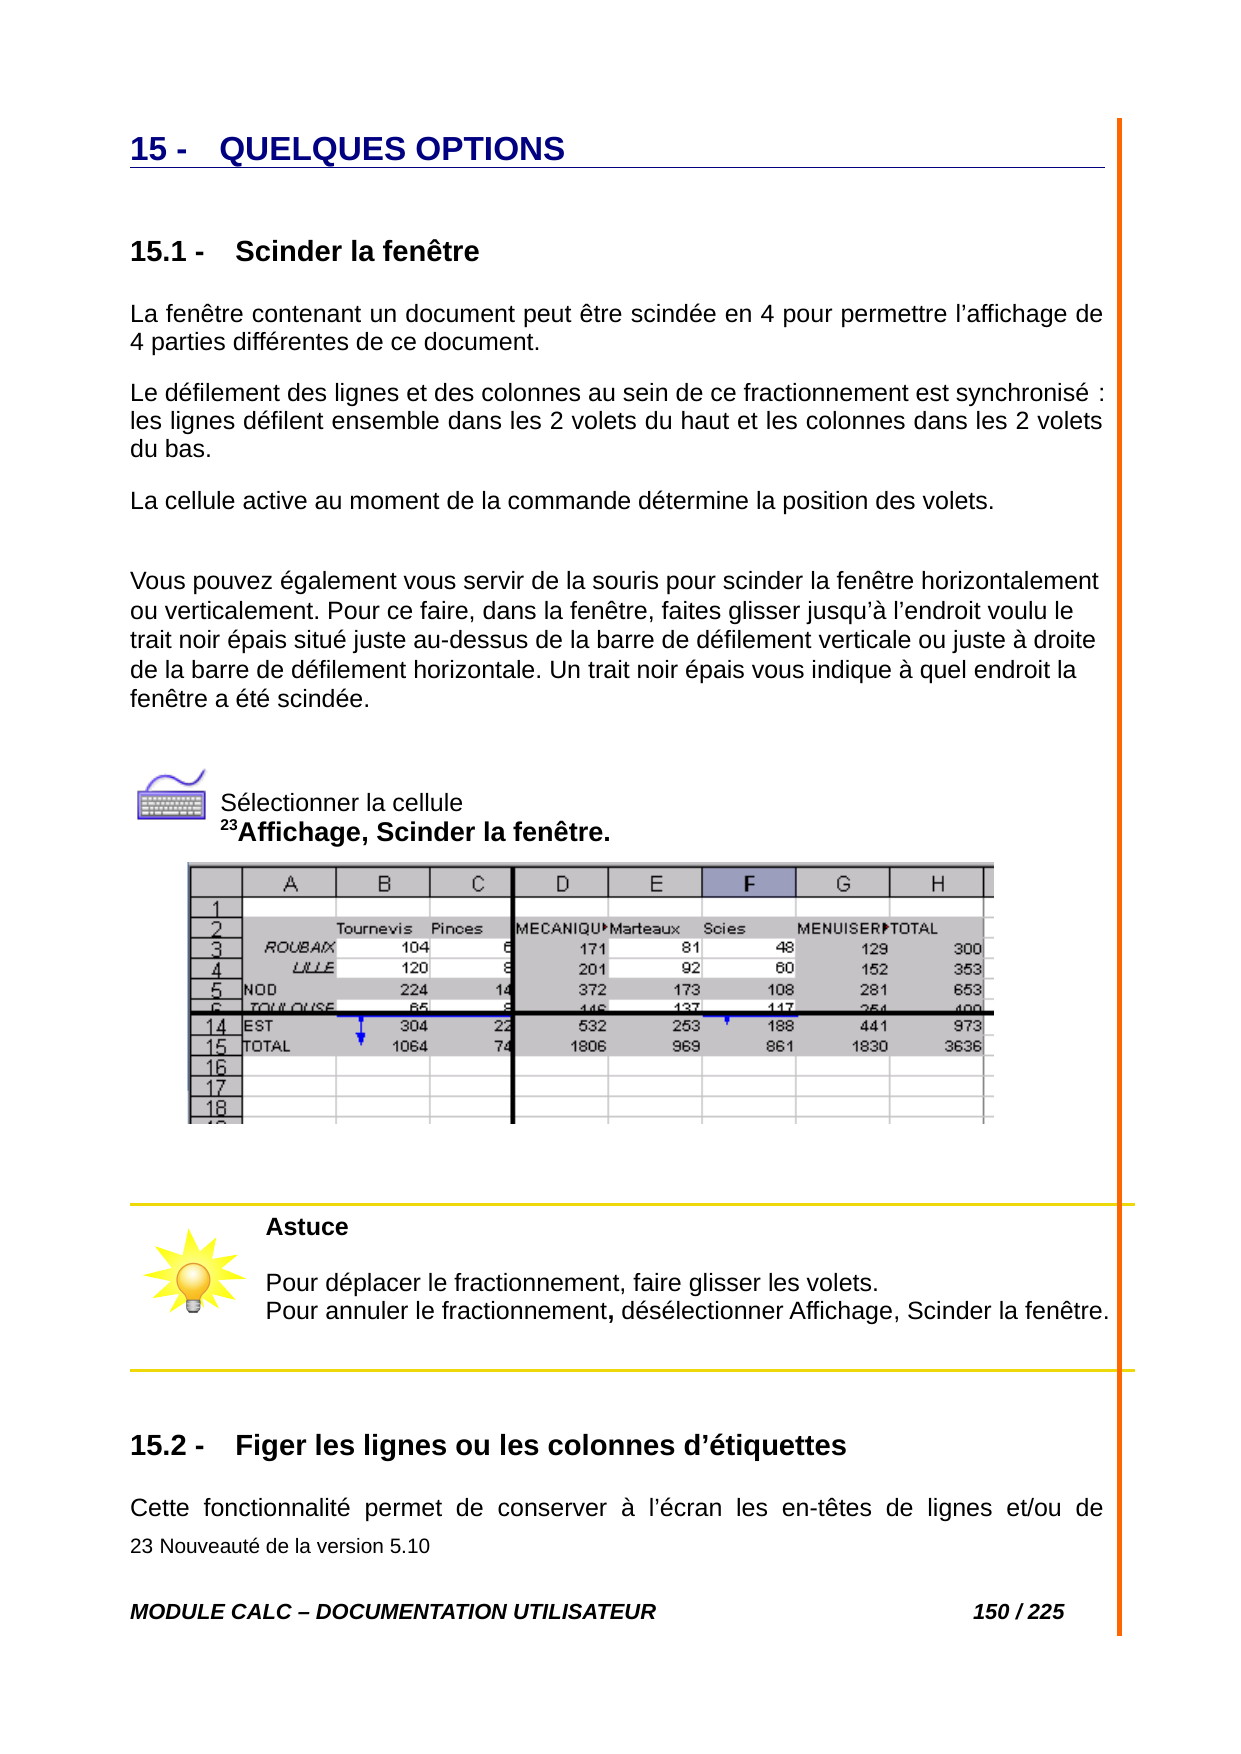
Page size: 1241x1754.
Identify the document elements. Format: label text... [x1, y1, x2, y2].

text Le défilement des lignes et des colonnes au sein de ce fractionnement est synchronisé : les lignes défilent ensemble dans les 2 volets du haut et les colonnes dans les 2 volets du bas. [130, 379, 1105, 463]
subtitle Quelques options [130, 130, 1105, 167]
text Vous pouvez également vous servir de la souris pour scinder la fenêtre horizontalement ou verticalement. Pour ce faire, dans la fenêtre, faites glisser jusqu’à l’endroit voulu le trait noir épais situé juste au-dessus de la barre de défilement verticale ou juste à droite de la barre de défilement horizontale. Un trait noir épais vous indique à quel endroit la fenêtre a été scindée. [130, 566, 1105, 713]
text Cette fonctionnalité permet de conserver à l’écran les en-têtes de lignes et/ou de [130, 1493, 1105, 1521]
text Nouveauté de la version 5.10 [130, 1534, 1105, 1558]
text Sélectionner la cellule [209, 789, 1105, 817]
subtitle Figer les lignes ou les colonnes d’étiquettes [130, 1429, 1105, 1462]
picture [187, 862, 994, 1124]
text La fenêtre contenant un document peut être scindée en 4 pour permettre l’affichage de 4 parties différentes de ce document. [130, 300, 1105, 356]
table_header Astuce Pour déplacer le fractionnement, faire glisser les volets. Pour annuler le fractionnement, désélectionner Affichage, Scinder la fenêtre. [260, 1206, 1117, 1368]
subtitle Scinder la fenêtre [130, 235, 1105, 268]
text La cellule active au moment de la commande détermine la position des volets. [130, 487, 1105, 514]
picture [135, 1211, 254, 1330]
text Affichage, Scinder la fenêtre. [130, 817, 1105, 847]
table_header [130, 1206, 259, 1368]
picture [133, 758, 209, 834]
